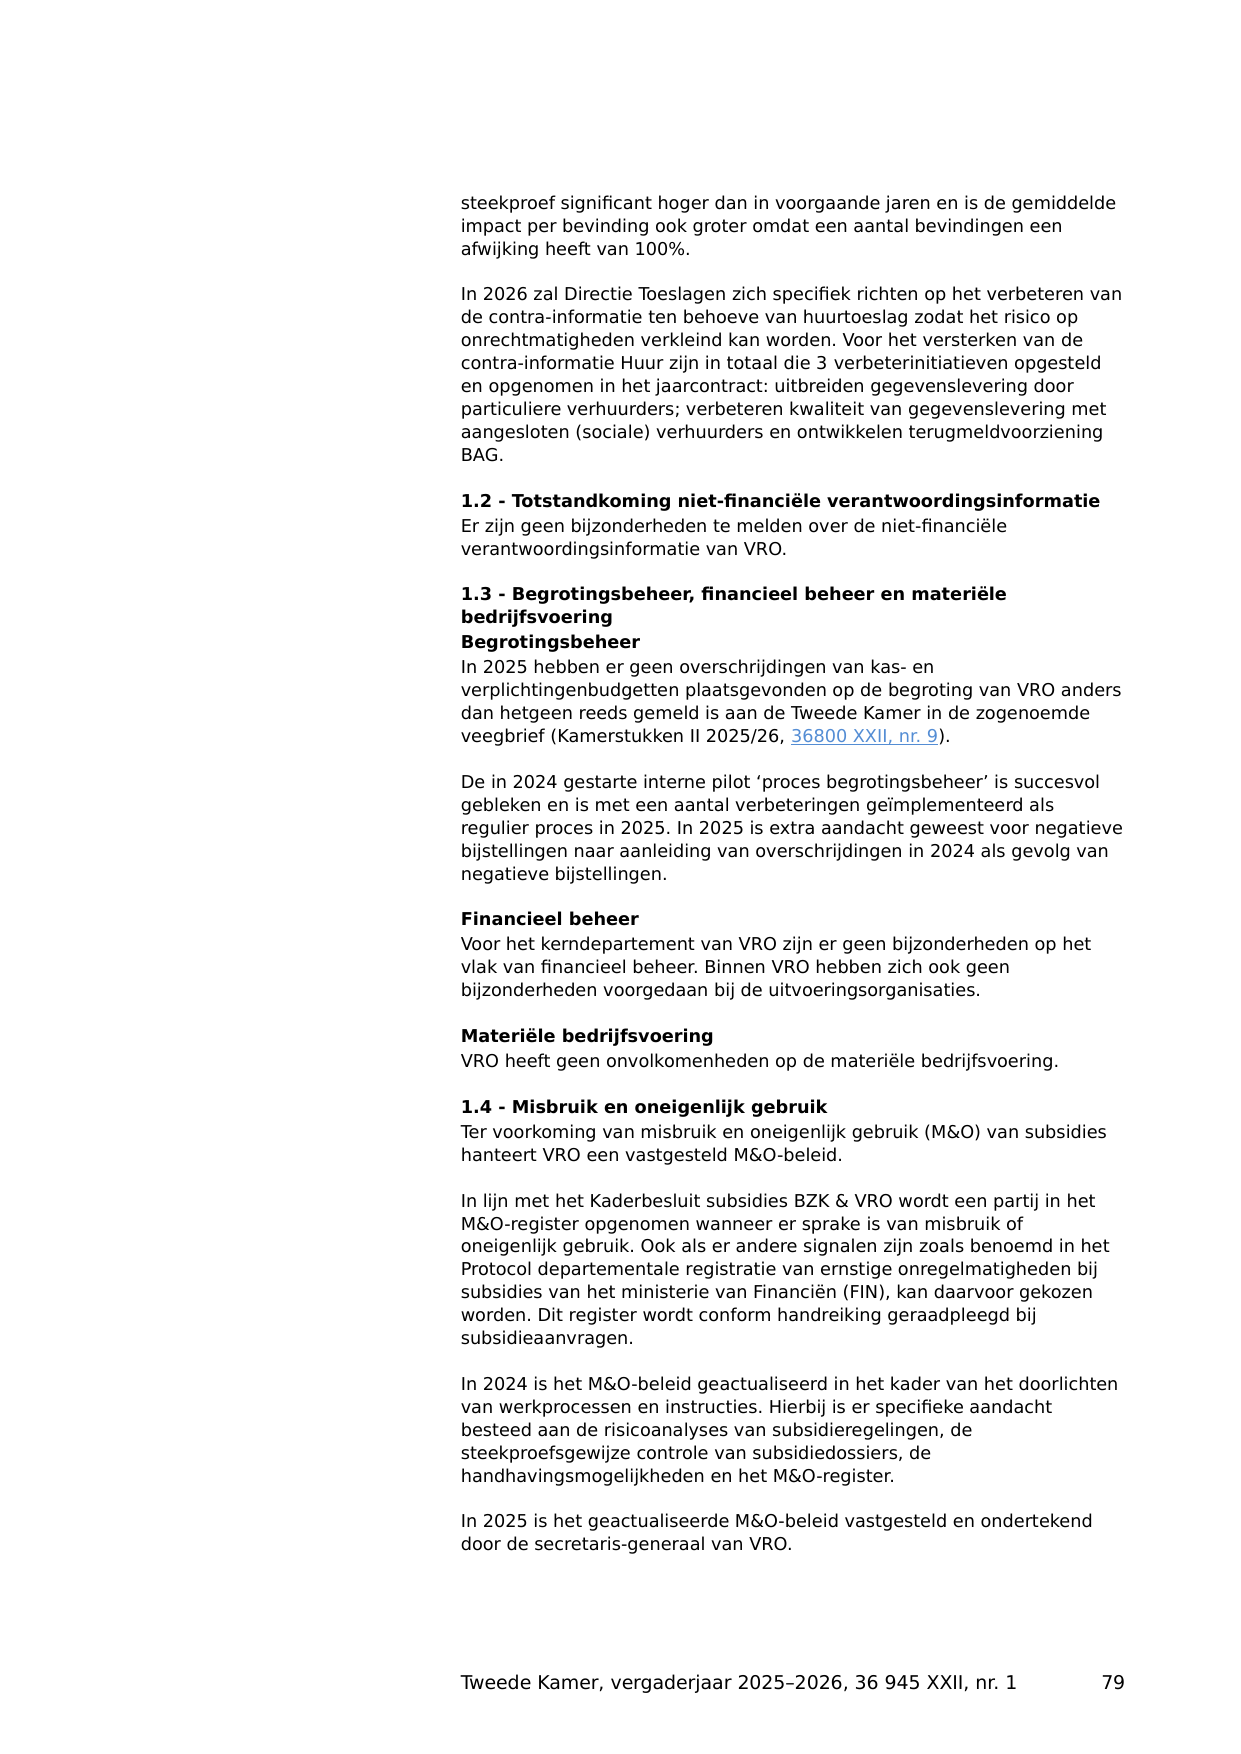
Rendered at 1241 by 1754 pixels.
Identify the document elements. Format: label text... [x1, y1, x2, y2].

text Voor het kerndepartement van VRO zijn er geen bijzonderheden op het vlak van financieel beheer. Binnen VRO hebben zich ook geen bijzonderheden voorgedaan bij de uitvoeringsorganisaties. [461, 932, 1125, 1001]
text Ter voorkoming van misbruik en oneigenlijk gebruik (M&O) van subsidies hanteert VRO een vastgesteld M&O-beleid. [461, 1120, 1125, 1166]
text VRO heeft geen onvolkomenheden op de materiële bedrijfsvoering. [461, 1049, 1125, 1072]
text In lijn met het Kaderbesluit subsidies BZK & VRO wordt een partij in het M&O-register opgenomen wanneer er sprake is van misbruik of oneigenlijk gebruik. Ook als er andere signalen zijn zoals benoemd in het Protocol departementale registratie van ernstige onregelmatigheden bij subsidies van het ministerie van Financiën (FIN), kan daarvoor gekozen worden. Dit register wordt conform handreiking geraadpleegd bij subsidieaanvragen. [461, 1189, 1125, 1349]
text Financieel beheer [461, 907, 1125, 930]
text De in 2024 gestarte interne pilot ‘proces begrotingsbeheer’ is succesvol gebleken en is met een aantal verbeteringen geïmplementeerd als regulier proces in 2025. In 2025 is extra aandacht geweest voor negatieve bijstellingen naar aanleiding van overschrijdingen in 2024 als gevolg van negatieve bijstellingen. [461, 770, 1125, 884]
text Begrotingsbeheer [461, 630, 1125, 653]
text In 2024 is het M&O-beleid geactualiseerd in het kader van het doorlichten van werkprocessen en instructies. Hierbij is er specifieke aandacht besteed aan de risicoanalyses van subsidieregelingen, de steekproefsgewijze controle van subsidiedossiers, de handhavingsmogelijkheden en het M&O-register. [461, 1372, 1125, 1487]
text In 2026 zal Directie Toeslagen zich specifiek richten op het verbeteren van de contra-informatie ten behoeve van huurtoeslag zodat het risico op onrechtmatigheden verkleind kan worden. Voor het versterken van de contra-informatie Huur zijn in totaal die 3 verbeterinitiatieven opgesteld en opgenomen in het jaarcontract: uitbreiden gegevenslevering door particuliere verhuurders; verbeteren kwaliteit van gegevenslevering met aangesloten (sociale) verhuurders en ontwikkelen terugmeldvoorziening BAG. [461, 282, 1125, 466]
text steekproef significant hoger dan in voorgaande jaren en is de gemiddelde impact per bevinding ook groter omdat een aantal bevindingen een afwijking heeft van 100%. [461, 191, 1125, 259]
text 1.4 - Misbruik en oneigenlijk gebruik [461, 1095, 1125, 1118]
text 1.3 - Begrotingsbeheer, financieel beheer en materiële bedrijfsvoering [461, 582, 1125, 628]
text In 2025 hebben er geen overschrijdingen van kas- en verplichtingenbudgetten plaatsgevonden op de begroting van VRO anders dan hetgeen reeds gemeld is aan de Tweede Kamer in de zogenoemde veegbrief (Kamerstukken II 2025/26, 36800 XXII, nr. 9). [461, 655, 1125, 747]
text Materiële bedrijfsvoering [461, 1024, 1125, 1047]
text 1.2 - Totstandkoming niet-financiële verantwoordingsinformatie [461, 489, 1125, 512]
text In 2025 is het geactualiseerde M&O-beleid vastgesteld en ondertekend door de secretaris-generaal van VRO. [461, 1509, 1125, 1555]
text Er zijn geen bijzonderheden te melden over de niet-financiële verantwoordingsinformatie van VRO. [461, 514, 1125, 559]
